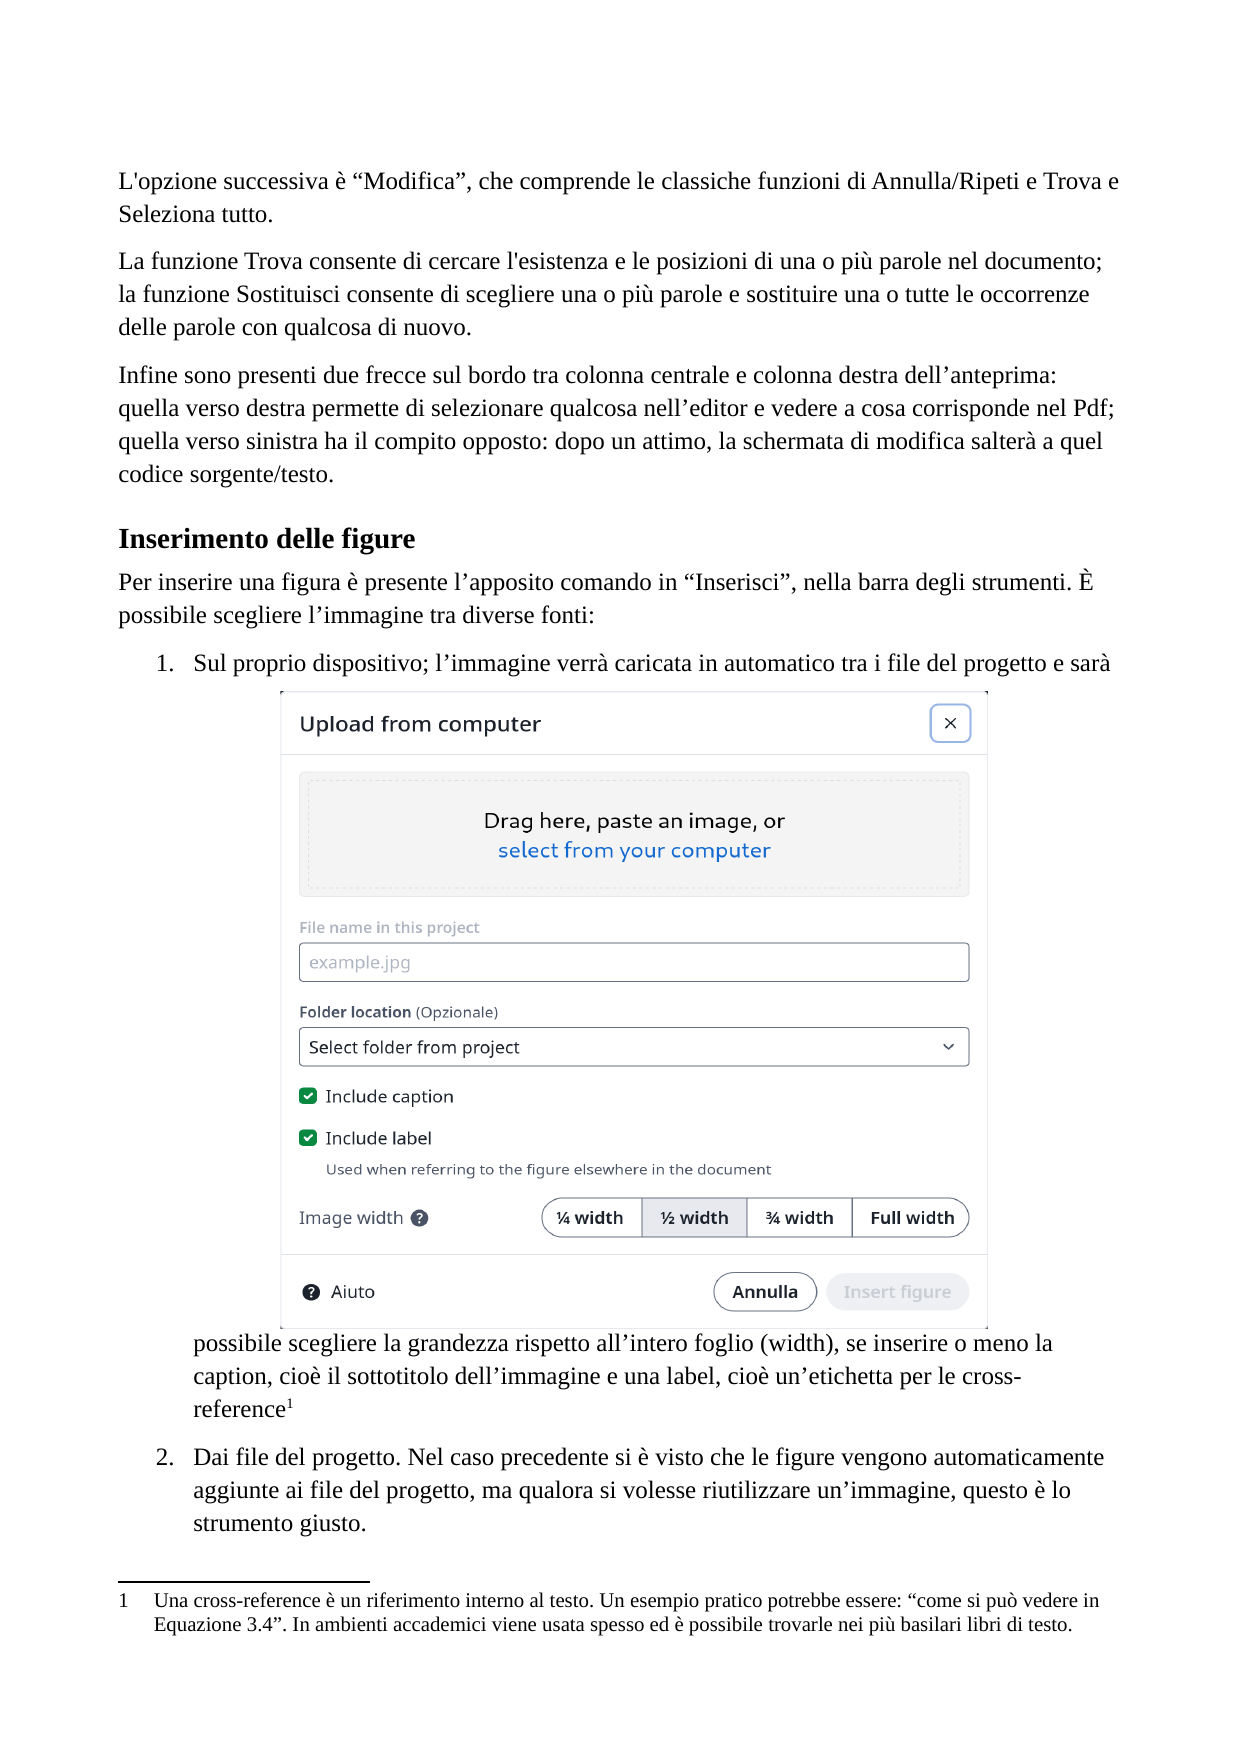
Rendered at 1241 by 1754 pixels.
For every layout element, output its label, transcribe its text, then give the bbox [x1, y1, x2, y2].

list Una cross-reference è un riferimento interno al testo. Un esempio pratico potrebbe essere: “come si può vedere in Equazione 3.4”. In ambienti accademici viene usata spesso ed è possibile trovarle nei più basilari libri di testo. [118, 1588, 1122, 1636]
text Infine sono presenti due frecce sul bordo tra colonna centrale e colonna destra dell’anteprima: quella verso destra permette di selezionare qualcosa nell’editor e vedere a cosa corrisponde nel Pdf; quella verso sinistra ha il compito opposto: dopo un attimo, la schermata di modifica salterà a quel codice sorgente/testo. [118, 360, 1122, 488]
picture [280, 691, 988, 1329]
subtitle Inserimento delle figure [118, 521, 1122, 555]
text Per inserire una figura è presente l’apposito comando in “Inserisci”, nella barra degli strumenti. È possibile scegliere l’immagine tra diverse fonti: [118, 567, 1122, 629]
list Sul proprio dispositivo; l’immagine verrà caricata in automatico tra i file del progetto e sarà possibile scegliere la grandezza rispetto all’intero foglio (width), se inserire o meno la caption, cioè il sottotitolo dell’immagine e una label, cioè un’etichetta per le cross-reference [156, 648, 1122, 1423]
text L'opzione successiva è “Modifica”, che comprende le classiche funzioni di Annulla/Ripeti e Trova e Seleziona tutto. [118, 166, 1122, 227]
text La funzione Trova consente di cercare l'esistenza e le posizioni di una o più parole nel documento; la funzione Sostituisci consente di scegliere una o più parole e sostituire una o tutte le occorrenze delle parole con qualcosa di nuovo. [118, 246, 1122, 341]
list Dai file del progetto. Nel caso precedente si è visto che le figure vengono automaticamente aggiunte ai file del progetto, ma qualora si volesse riutilizzare un’immagine, questo è lo strumento giusto. [156, 1442, 1122, 1537]
